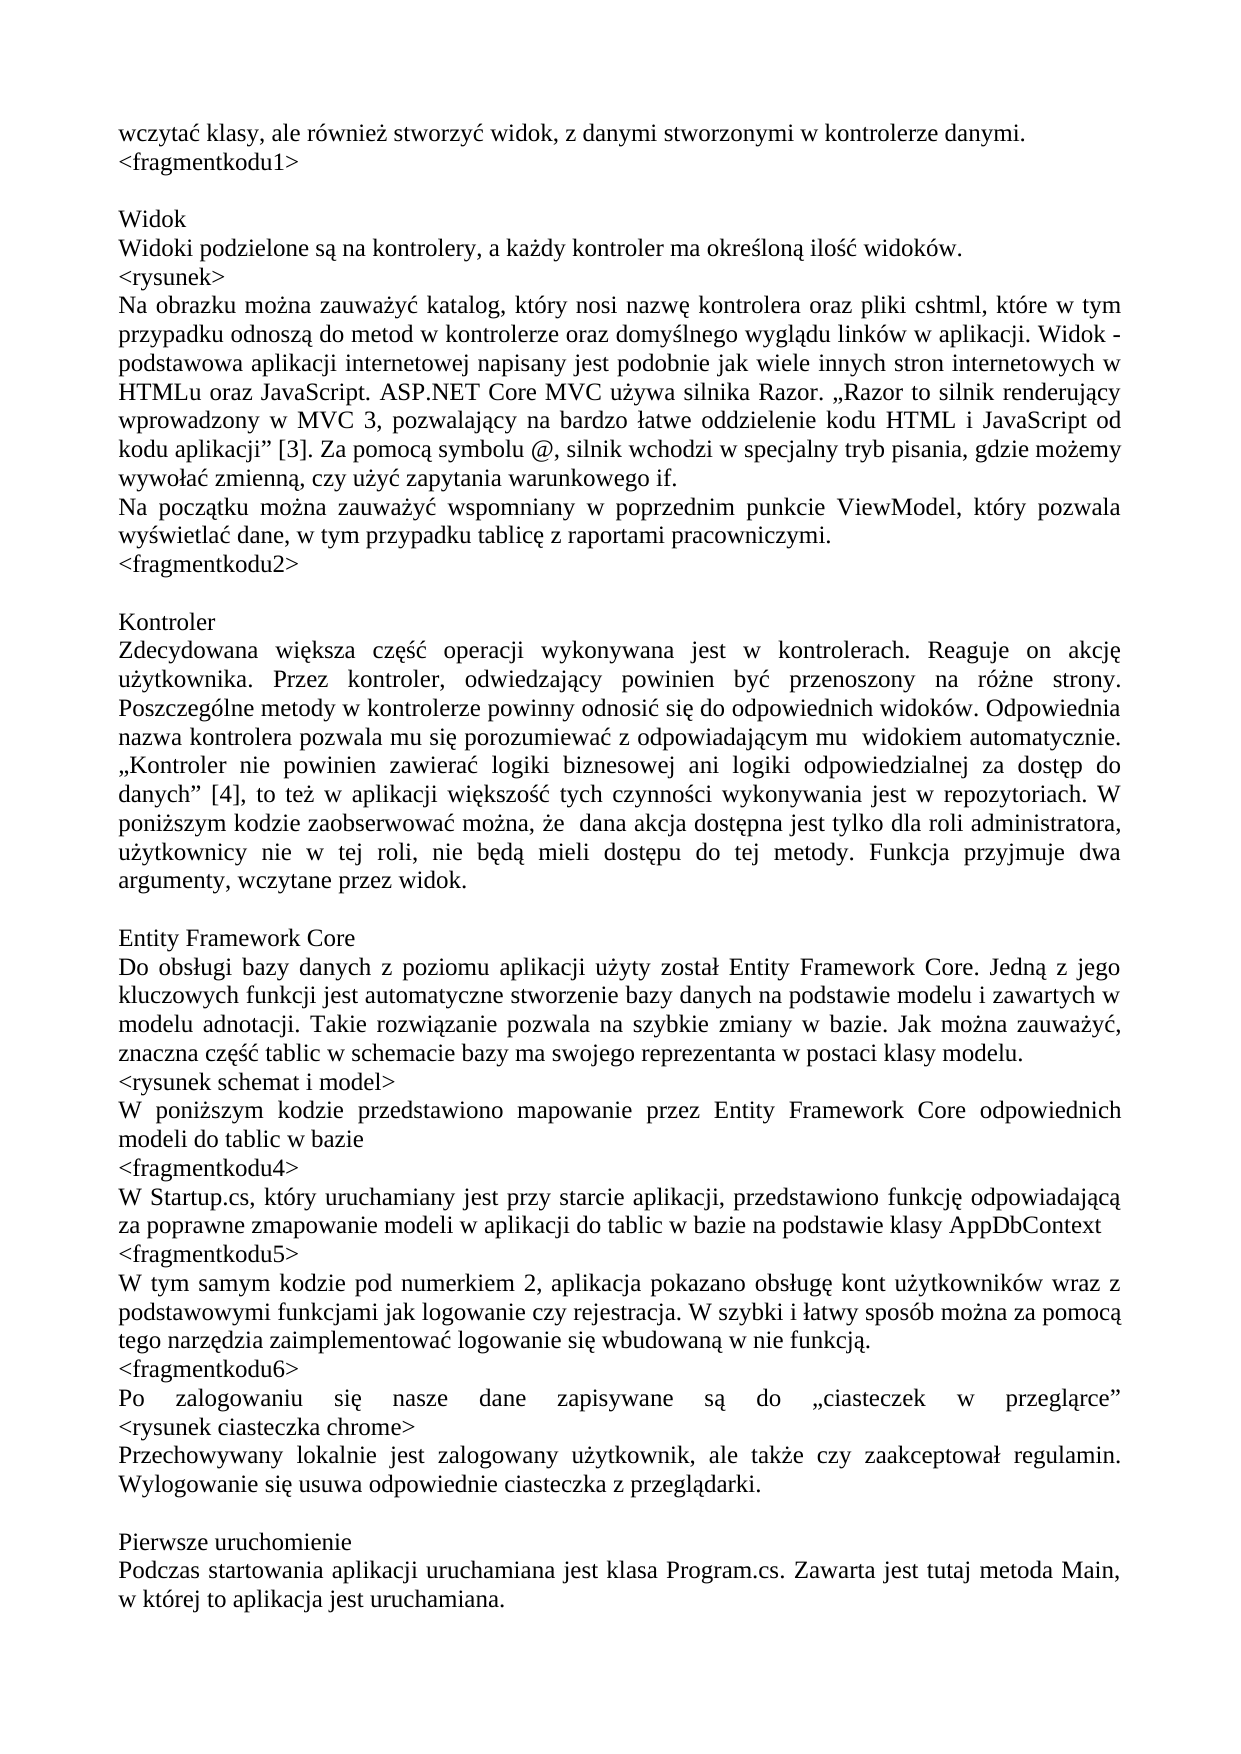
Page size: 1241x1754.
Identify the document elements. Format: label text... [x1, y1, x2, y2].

text Na obrazku można zauważyć katalog, który nosi nazwę kontrolera oraz pliki cshtml, które w tym przypadku odnoszą do metod w kontrolerze oraz domyślnego wyglądu linków w aplikacji. Widok - podstawowa aplikacji internetowej napisany jest podobnie jak wiele innych stron internetowych w HTMLu oraz JavaScript. ASP.NET Core MVC używa silnika Razor. „Razor to silnik renderujący wprowadzony w MVC 3, pozwalający na bardzo łatwe oddzielenie kodu HTML i JavaScript od kodu aplikacji” [3]. Za pomocą symbolu @, silnik wchodzi w specjalny tryb pisania, gdzie możemy wywołać zmienną, czy użyć zapytania warunkowego if. [118, 291, 1122, 492]
text Przechowywany lokalnie jest zalogowany użytkownik, ale także czy zaakceptował regulamin. Wylogowanie się usuwa odpowiednie ciasteczka z przeglądarki. [118, 1441, 1122, 1498]
text Na początku można zauważyć wspomniany w poprzednim punkcie ViewModel, który pozwala wyświetlać dane, w tym przypadku tablicę z raportami pracowniczymi. [118, 492, 1122, 549]
text wczytać klasy, ale również stworzyć widok, z danymi stworzonymi w kontrolerze danymi. [118, 118, 1122, 147]
text Widok [118, 204, 1122, 233]
text <fragmentkodu4> [118, 1153, 1122, 1182]
text Zdecydowana większa część operacji wykonywana jest w kontrolerach. Reaguje on akcję użytkownika. Przez kontroler, odwiedzający powinien być przenoszony na różne strony. Poszczególne metody w kontrolerze powinny odnosić się do odpowiednich widoków. Odpowiednia nazwa kontrolera pozwala mu się porozumiewać z odpowiadającym mu widokiem automatycznie. „Kontroler nie powinien zawierać logiki biznesowej ani logiki odpowiedzialnej za dostęp do danych” [4], to też w aplikacji większość tych czynności wykonywania jest w repozytoriach. W poniższym kodzie zaobserwować można, że dana akcja dostępna jest tylko dla roli administratora, użytkownicy nie w tej roli, nie będą mieli dostępu do tej metody. Funkcja przyjmuje dwa argumenty, wczytane przez widok. [118, 636, 1122, 894]
text <fragmentkodu1> [118, 147, 1122, 176]
text <fragmentkodu5> [118, 1239, 1122, 1268]
text Do obsługi bazy danych z poziomu aplikacji użyty został Entity Framework Core. Jedną z jego kluczowych funkcji jest automatyczne stworzenie bazy danych na podstawie modelu i zawartych w modelu adnotacji. Takie rozwiązanie pozwala na szybkie zmiany w bazie. Jak można zauważyć, znaczna część tablic w schemacie bazy ma swojego reprezentanta w postaci klasy modelu. [118, 952, 1122, 1067]
text <fragmentkodu2> [118, 549, 1122, 578]
text Po zalogowaniu się nasze dane zapisywane są do „ciasteczek w przegląrce” <rysunek ciasteczka chrome> [118, 1383, 1122, 1441]
text W tym samym kodzie pod numerkiem 2, aplikacja pokazano obsługę kont użytkowników wraz z podstawowymi funkcjami jak logowanie czy rejestracja. W szybki i łatwy sposób można za pomocą tego narzędzia zaimplementować logowanie się wbudowaną w nie funkcją. [118, 1268, 1122, 1354]
text <fragmentkodu6> [118, 1354, 1122, 1383]
text W poniższym kodzie przedstawiono mapowanie przez Entity Framework Core odpowiednich modeli do tablic w bazie [118, 1096, 1122, 1153]
text Podczas startowania aplikacji uruchamiana jest klasa Program.cs. Zawarta jest tutaj metoda Main, w której to aplikacja jest uruchamiana. [118, 1556, 1122, 1613]
text Pierwsze uruchomienie [118, 1527, 1122, 1556]
text <rysunek schemat i model> [118, 1067, 1122, 1096]
text Widoki podzielone są na kontrolery, a każdy kontroler ma określoną ilość widoków. [118, 233, 1122, 262]
text W Startup.cs, który uruchamiany jest przy starcie aplikacji, przedstawiono funkcję odpowiadającą za poprawne zmapowanie modeli w aplikacji do tablic w bazie na podstawie klasy AppDbContext [118, 1182, 1122, 1239]
text Kontroler [118, 607, 1122, 636]
text Entity Framework Core [118, 923, 1122, 952]
text <rysunek> [118, 262, 1122, 291]
